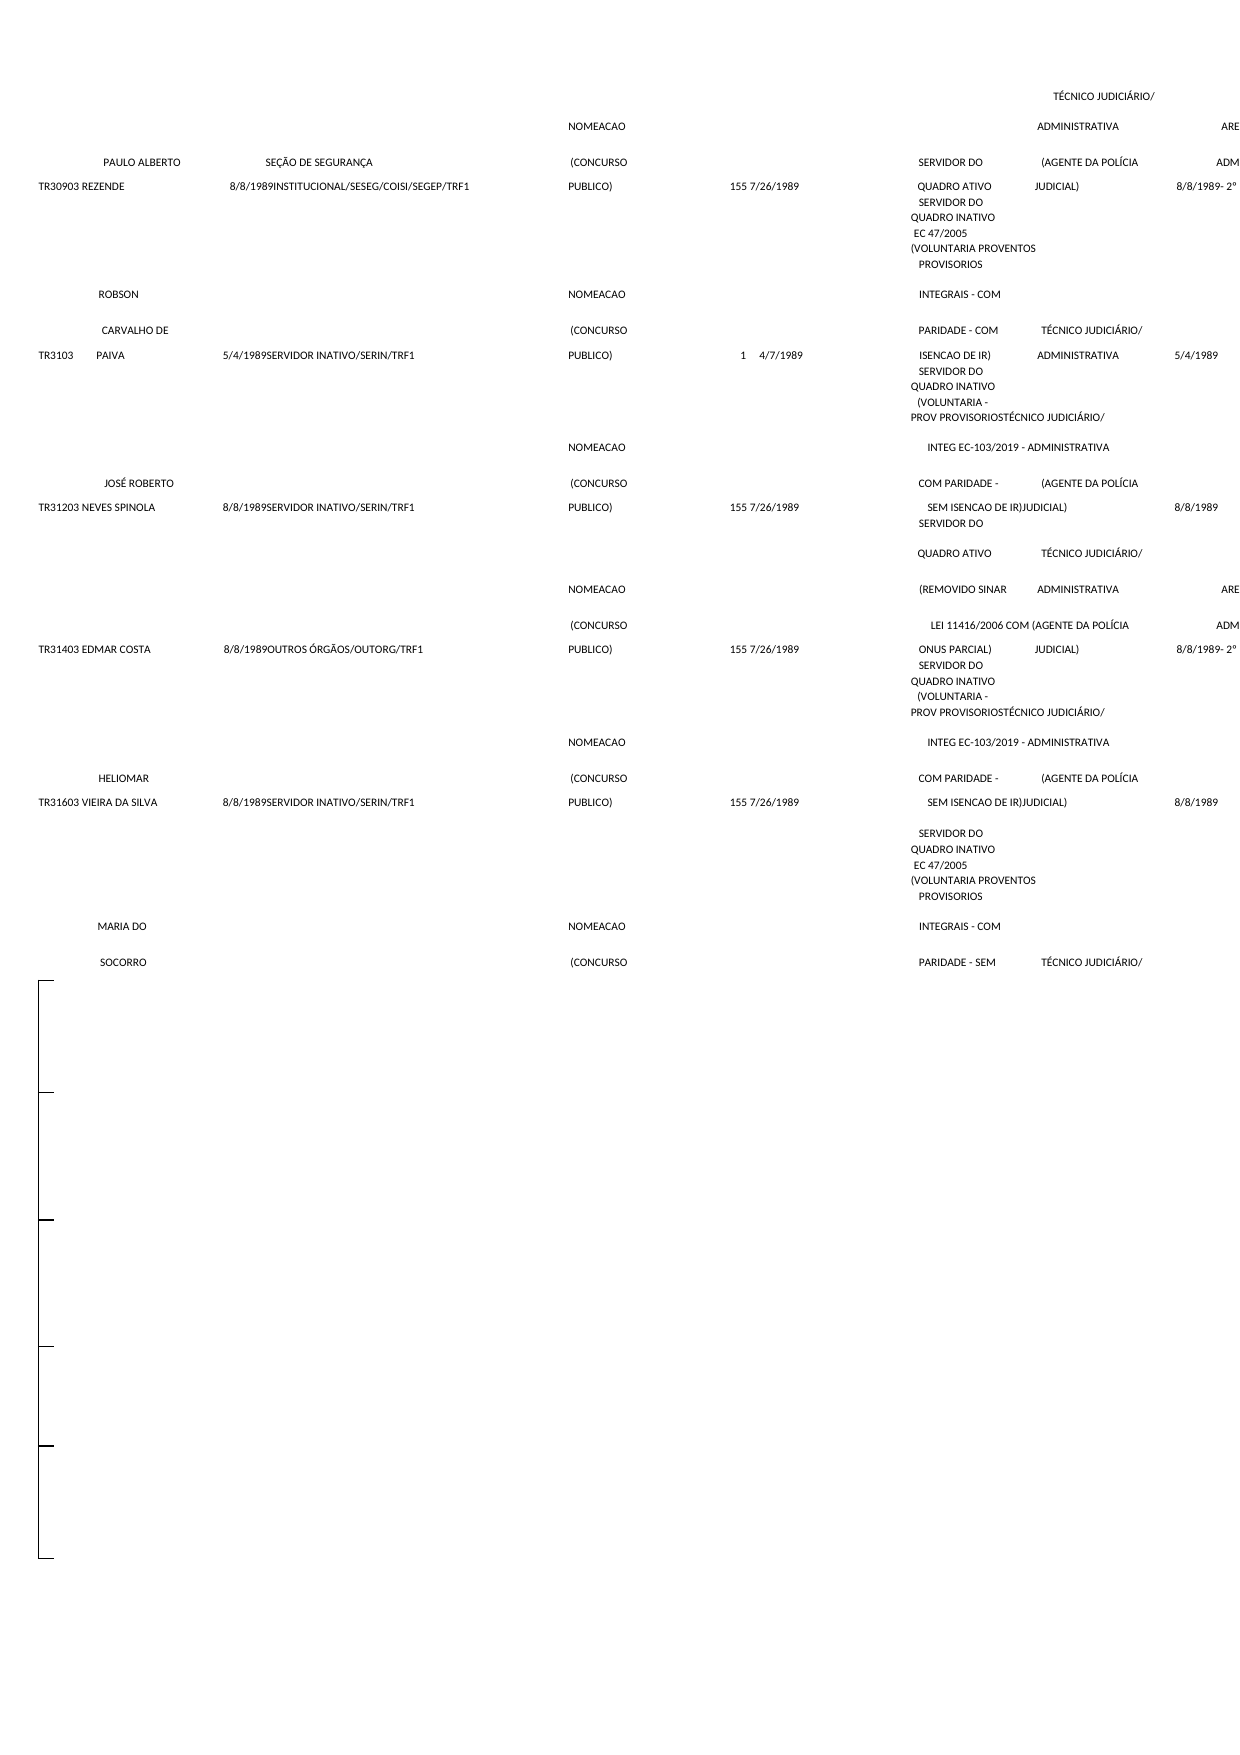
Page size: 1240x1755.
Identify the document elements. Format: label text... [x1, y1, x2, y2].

text (VOLUNTARIA PROVENTOS [911, 242, 1239, 256]
text MARIA DO NOMEACAO INTEGRAIS - COM [38, 908, 1239, 936]
text PAULO ALBERTO SEÇÃO DE SEGURANÇA (CONCURSO SERVIDOR DO (AGENTE DA POLÍCIA ADM [38, 144, 1239, 172]
text SERVIDOR DO [748, 364, 1154, 378]
text TR30903 REZENDE 8/8/1989INSTITUCIONAL/SESEG/COISI/SEGEP/TRF1 PUBLICO) 155 7/26/1989 QUADRO ATIVO JUDICIAL) 8/8/1989- 2º [38, 179, 1239, 193]
table_header [39, 980, 58, 1092]
text SERVIDOR DO [748, 195, 1154, 209]
text EC 47/2005 [748, 226, 1133, 240]
text PROVISORIOS [748, 258, 1154, 272]
text PROVISORIOS [748, 889, 1154, 903]
text QUADRO INATIVO [911, 842, 1239, 856]
table_header [39, 1220, 58, 1346]
text CARVALHO DE (CONCURSO PARIDADE - COM TÉCNICO JUDICIÁRIO/ [38, 312, 1239, 340]
text ROBSON NOMEACAO INTEGRAIS - COM [38, 277, 1239, 305]
table_cell [39, 1092, 58, 1219]
text TR31203 NEVES SPINOLA 8/8/1989SERVIDOR INATIVO/SERIN/TRF1 PUBLICO) 155 7/26/1989 SEM ISENCAO DE IR)JUDICIAL) 8/8/1989 [38, 501, 1239, 515]
text HELIOMAR (CONCURSO COM PARIDADE - (AGENTE DA POLÍCIA [38, 760, 1239, 788]
text QUADRO INATIVO [911, 674, 1239, 688]
text NOMEACAO INTEG EC-103/2019 - ADMINISTRATIVA [38, 724, 1239, 752]
text JOSÉ ROBERTO (CONCURSO COM PARIDADE - (AGENTE DA POLÍCIA [38, 465, 1239, 493]
text SERVIDOR DO [748, 517, 1154, 531]
text QUADRO INATIVO [911, 379, 1239, 393]
text QUADRO ATIVO TÉCNICO JUDICIÁRIO/ [38, 536, 1239, 564]
text TR3103 PAIVA 5/4/1989SERVIDOR INATIVO/SERIN/TRF1 PUBLICO) 1 4/7/1989 ISENCAO DE IR) ADMINISTRATIVA 5/4/1989 [38, 348, 1239, 362]
text (VOLUNTARIA - [748, 395, 1158, 409]
text NOMEACAO ADMINISTRATIVA ARE [38, 108, 1239, 136]
text PROV PROVISORIOSTÉCNICO JUDICIÁRIO/ [911, 410, 1239, 424]
table_cell [39, 1346, 58, 1445]
text NOMEACAO INTEG EC-103/2019 - ADMINISTRATIVA [38, 429, 1239, 457]
text PROV PROVISORIOSTÉCNICO JUDICIÁRIO/ [911, 705, 1239, 719]
text (VOLUNTARIA - [748, 689, 1158, 703]
text EC 47/2005 [748, 858, 1133, 872]
text SERVIDOR DO [748, 658, 1154, 672]
text (CONCURSO LEI 11416/2006 COM (AGENTE DA POLÍCIA ADM [38, 607, 1239, 635]
text TR31403 EDMAR COSTA 8/8/1989OUTROS ÓRGÃOS/OUTORG/TRF1 PUBLICO) 155 7/26/1989 ONUS PARCIAL) JUDICIAL) 8/8/1989- 2º [38, 642, 1239, 656]
text NOMEACAO (REMOVIDO SINAR ADMINISTRATIVA ARE [38, 571, 1239, 599]
text TR31603 VIEIRA DA SILVA 8/8/1989SERVIDOR INATIVO/SERIN/TRF1 PUBLICO) 155 7/26/1989 SEM ISENCAO DE IR)JUDICIAL) 8/8/1989 [38, 795, 1239, 809]
text SOCORRO (CONCURSO PARIDADE - SEM TÉCNICO JUDICIÁRIO/ [38, 944, 1239, 972]
subtitle TÉCNICO JUDICIÁRIO/ [40, 89, 1154, 103]
text (VOLUNTARIA PROVENTOS [911, 873, 1239, 887]
table_header [39, 1446, 58, 1558]
text QUADRO INATIVO [911, 211, 1239, 224]
text SERVIDOR DO [748, 827, 1154, 841]
